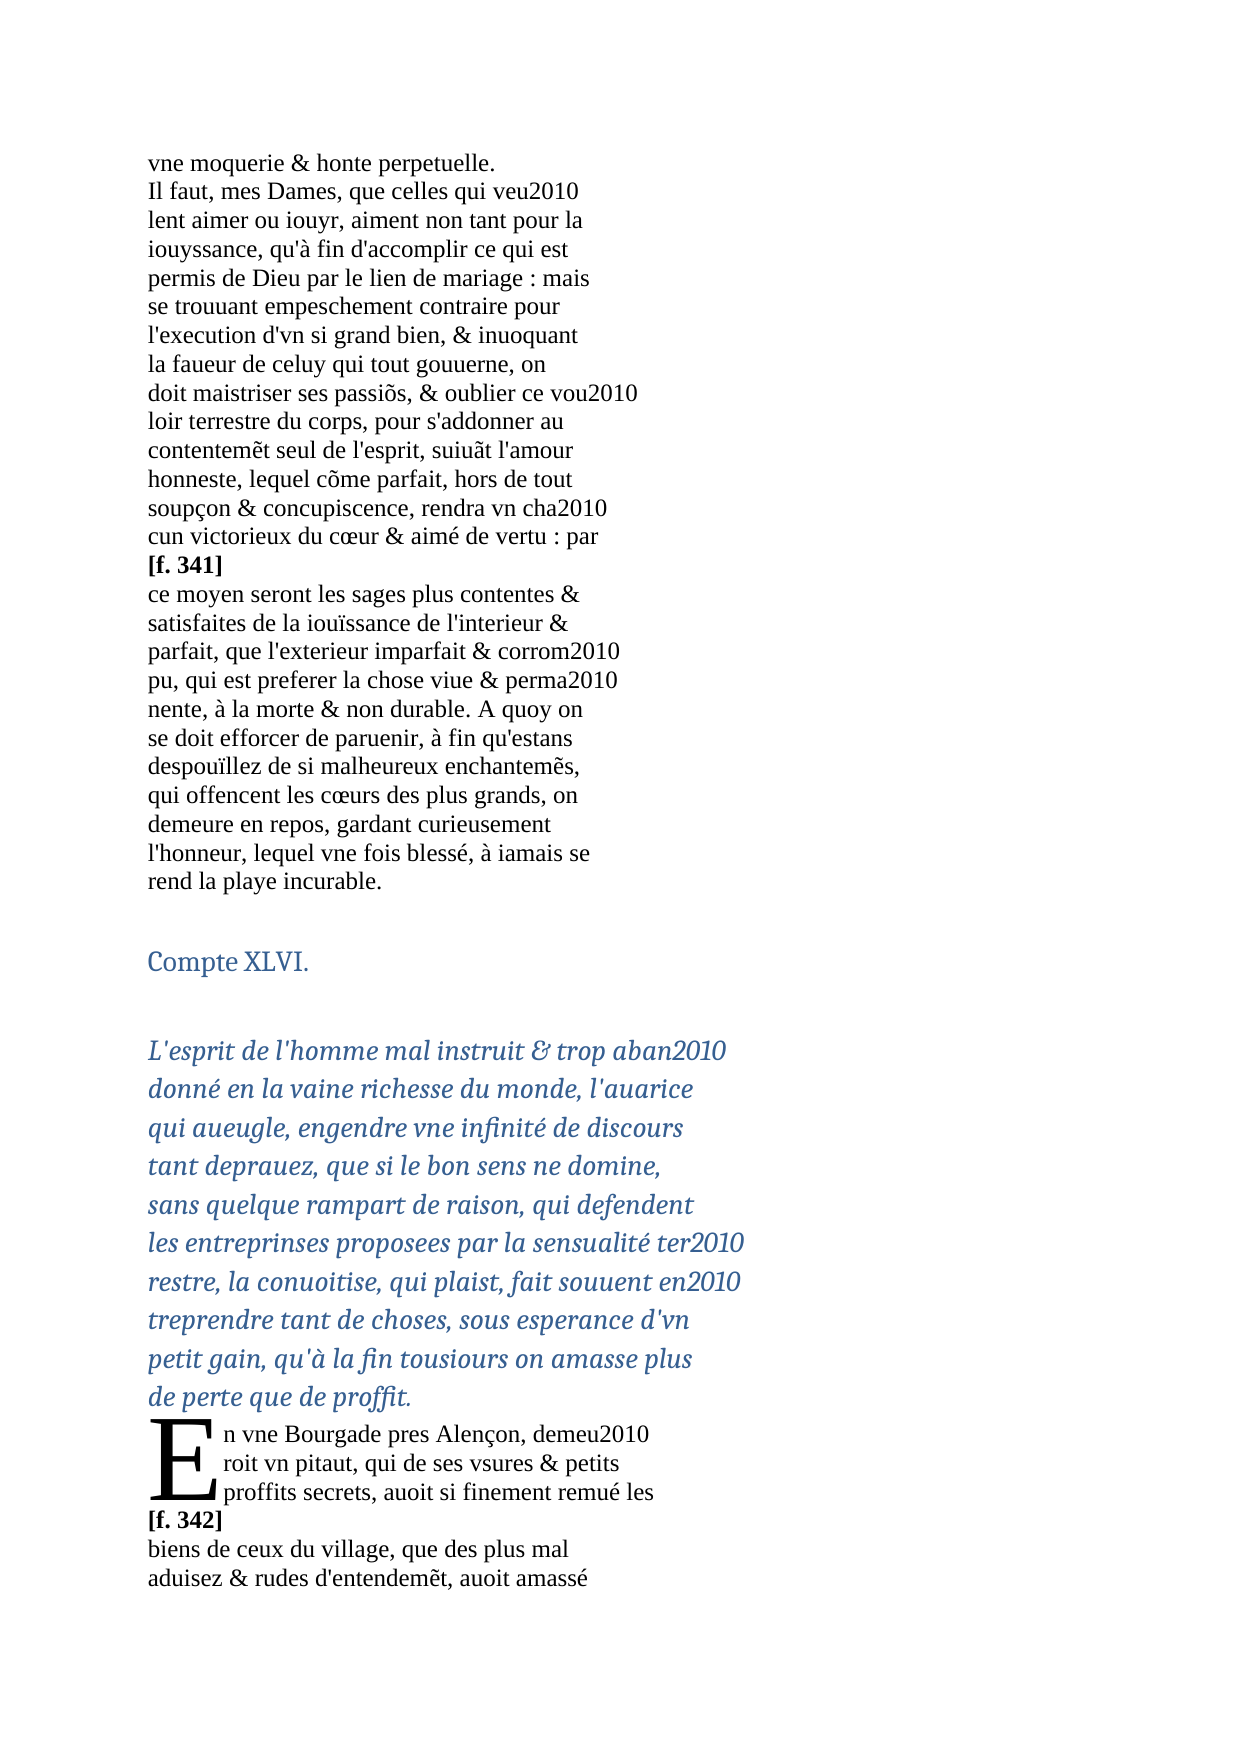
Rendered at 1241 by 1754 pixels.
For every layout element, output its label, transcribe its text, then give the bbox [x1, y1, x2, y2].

text vne moquerie & honte perpetuelle. Il faut, mes Dames, que celles qui veu2010 lent aimer ou iouyr, aiment non tant pour la iouyssance, qu'à fin d'accomplir ce qui est permis de Dieu par le lien de mariage : mais se trouuant empeschement contraire pour l'execution d'vn si grand bien, & inuoquant la faueur de celuy qui tout gouuerne, on doit maistriser ses passiõs, & oublier ce vou2010 loir terrestre du corps, pour s'addonner au contentemẽt seul de l'esprit, suiuãt l'amour honneste, lequel cõme parfait, hors de tout soupçon & concupiscence, rendra vn cha2010 cun victorieux du cœur & aimé de vertu : par [f. 341] ce moyen seront les sages plus contentes & satisfaites de la iouïssance de l'interieur & parfait, que l'exterieur imparfait & corrom2010 pu, qui est preferer la chose viue & perma2010 nente, à la morte & non durable. A quoy on se doit efforcer de paruenir, à fin qu'estans despouïllez de si malheureux enchantemẽs, qui offencent les cœurs des plus grands, on demeure en repos, gardant curieusement l'honneur, lequel vne fois blessé, à iamais se rend la playe incurable. [148, 148, 1093, 895]
subtitle L'esprit de l'homme mal instruit & trop aban2010 donné en la vaine richesse du monde, l'auarice qui aueugle, engendre vne infinité de discours tant deprauez, que si le bon sens ne domine, sans quelque rampart de raison, qui defendent les entreprinses proposees par la sensualité ter2010 restre, la conuoitise, qui plaist, fait souuent en2010 treprendre tant de choses, sous esperance d'vn petit gain, qu'à la fin tousiours on amasse plus de perte que de proffit. [148, 1034, 1093, 1414]
text En vne Bourgade pres Alençon, demeu2010 roit vn pitaut, qui de ses vsures & petits proffits secrets, auoit si finement remué les [f. 342] biens de ceux du village, que des plus mal aduisez & rudes d'entendemẽt, auoit amassé [148, 1419, 1093, 1592]
subtitle Compte XLVI. [148, 945, 1093, 979]
